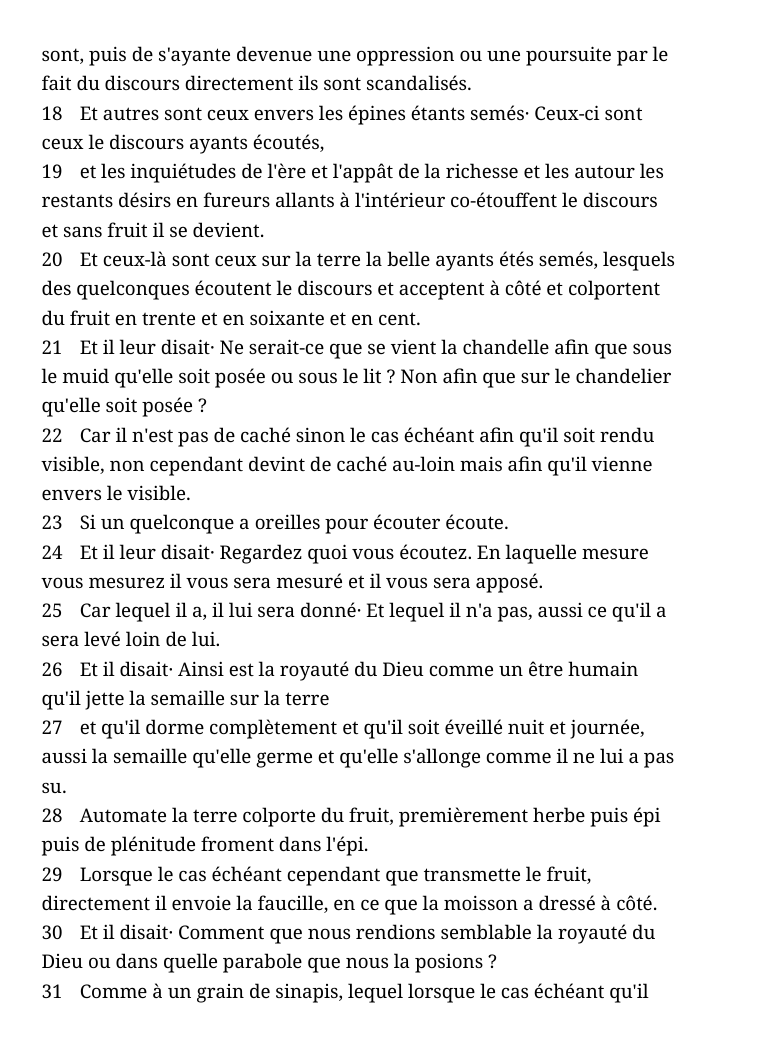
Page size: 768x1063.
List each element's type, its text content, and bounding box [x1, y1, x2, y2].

text sont, puis de s'ayante devenue une oppression ou une poursuite par le fait du discours directement ils sont scandalisés. 18 Et autres sont ceux envers les épines étants semés· Ceux-ci sont ceux le discours ayants écoutés, 19 et les inquiétudes de l'ère et l'appât de la richesse et les autour les restants désirs en fureurs allants à l'intérieur co-étouffent le discours et sans fruit il se devient. 20 Et ceux-là sont ceux sur la terre la belle ayants étés semés, lesquels des quelconques écoutent le discours et acceptent à côté et colportent du fruit en trente et en soixante et en cent. 21 Et il leur disait· Ne serait-ce que se vient la chandelle afin que sous le muid qu'elle soit posée ou sous le lit ? Non afin que sur le chandelier qu'elle soit posée ? 22 Car il n'est pas de caché sinon le cas échéant afin qu'il soit rendu visible, non cependant devint de caché au-loin mais afin qu'il vienne envers le visible. 23 Si un quelconque a oreilles pour écouter écoute. 24 Et il leur disait· Regardez quoi vous écoutez. En laquelle mesure vous mesurez il vous sera mesuré et il vous sera apposé. 25 Car lequel il a, il lui sera donné· Et lequel il n'a pas, aussi ce qu'il a sera levé loin de lui. 26 Et il disait· Ainsi est la royauté du Dieu comme un être humain qu'il jette la semaille sur la terre 27 et qu'il dorme complètement et qu'il soit éveillé nuit et journée, aussi la semaille qu'elle germe et qu'elle s'allonge comme il ne lui a pas su. 28 Automate la terre colporte du fruit, premièrement herbe puis épi puis de plénitude froment dans l'épi. 29 Lorsque le cas échéant cependant que transmette le fruit, directement il envoie la faucille, en ce que la moisson a dressé à côté. 30 Et il disait· Comment que nous rendions semblable la royauté du Dieu ou dans quelle parabole que nous la posions ? 31 Comme à un grain de sinapis, lequel lorsque le cas échéant qu'il [41, 41, 679, 1003]
